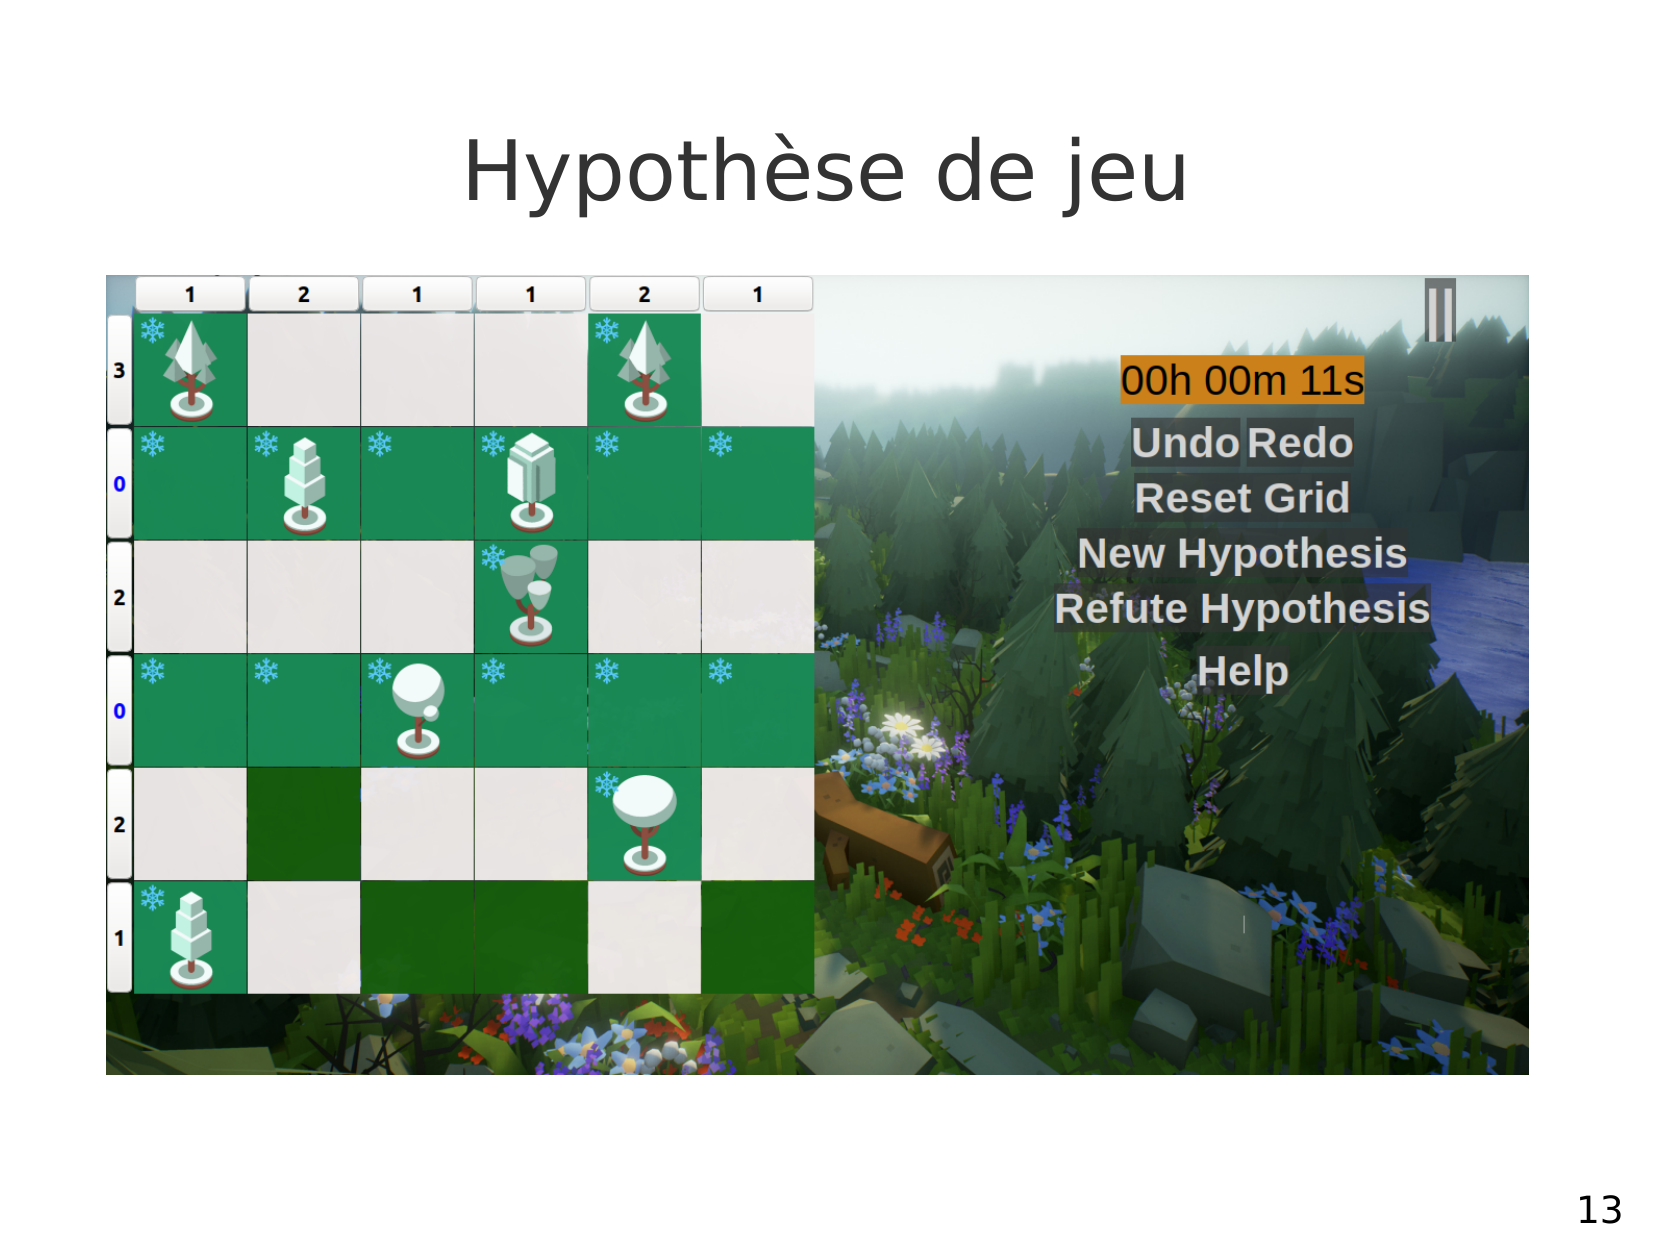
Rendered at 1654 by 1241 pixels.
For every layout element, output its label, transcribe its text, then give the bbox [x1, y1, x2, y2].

picture [106, 275, 1529, 1075]
title Hypothèse de jeu [114, 73, 1539, 271]
text_box 13 [1561, 1181, 1639, 1240]
